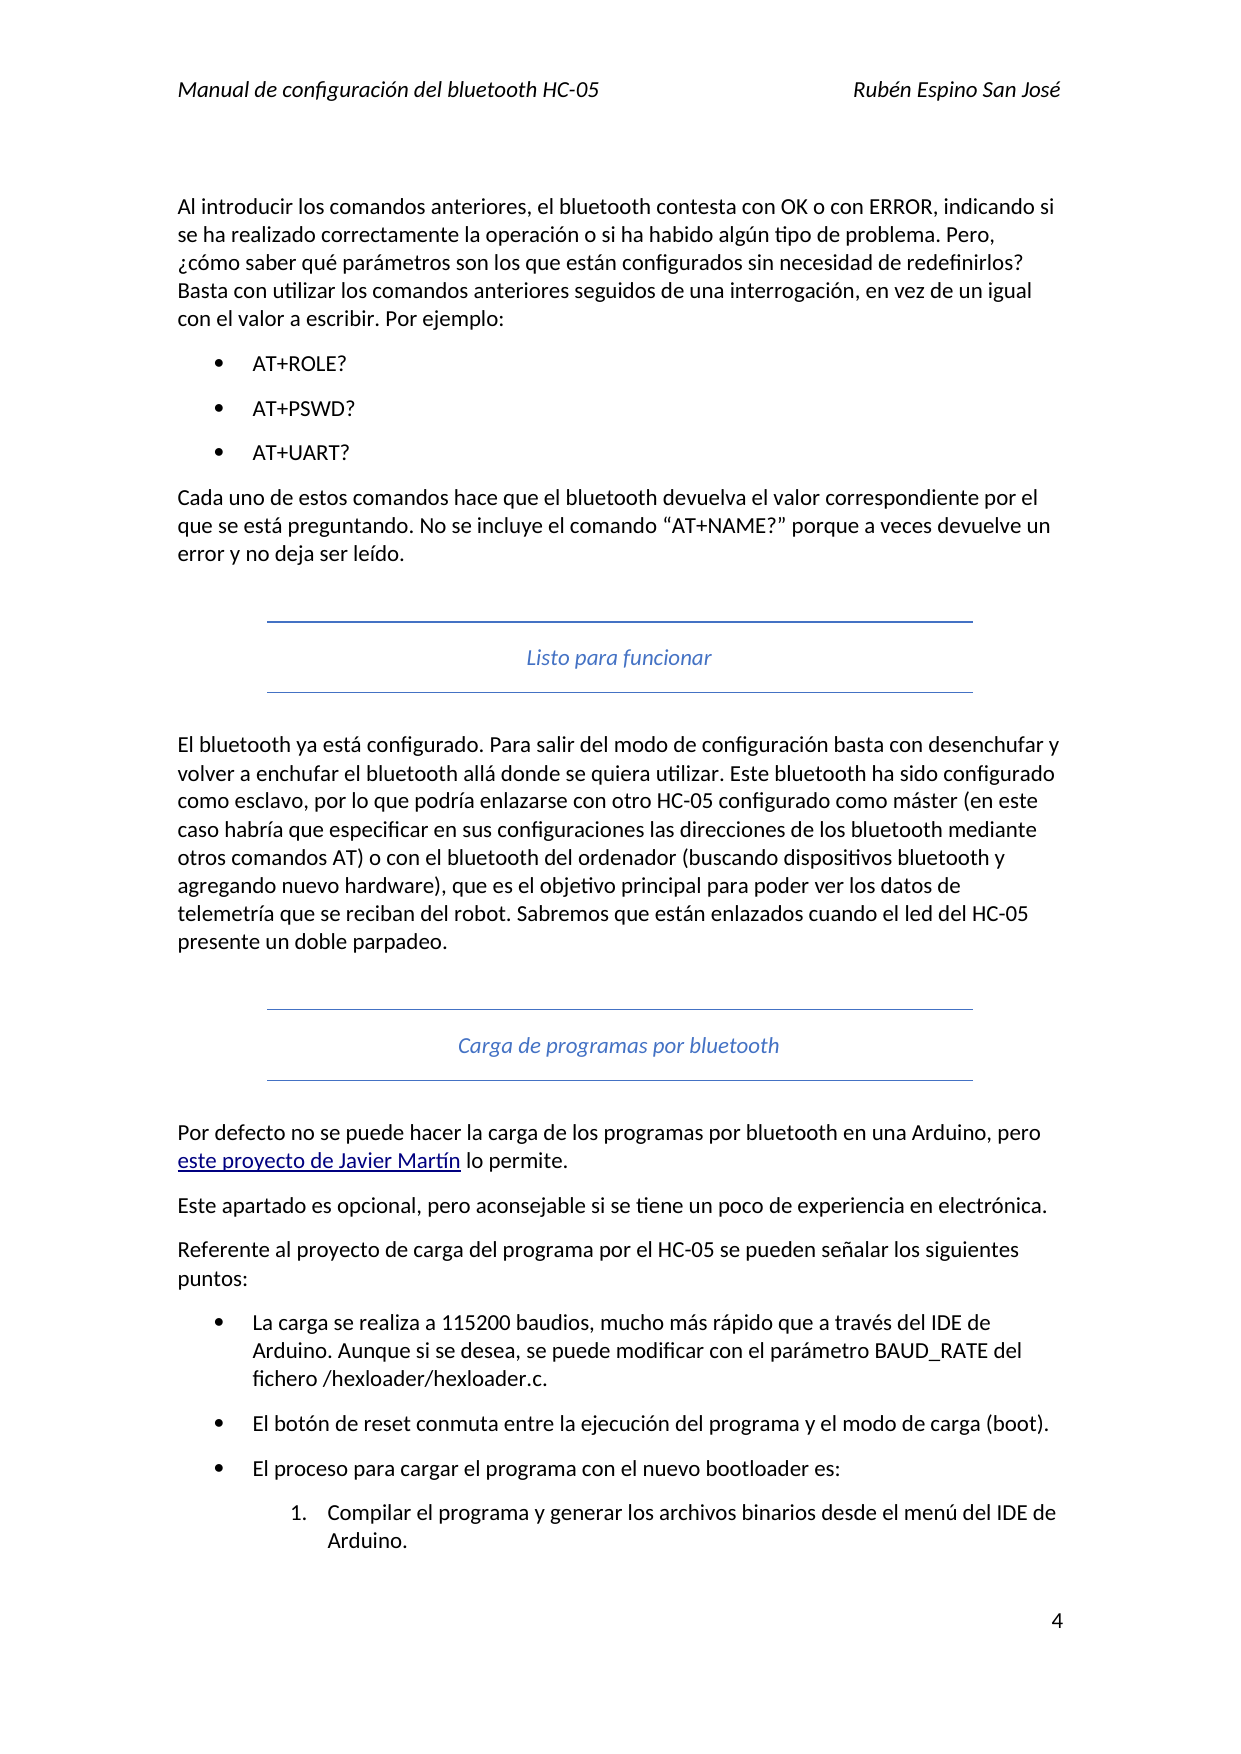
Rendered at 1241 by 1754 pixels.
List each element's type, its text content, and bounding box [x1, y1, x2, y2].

text Cada uno de estos comandos hace que el bluetooth devuelva el valor correspondiente por el que se está preguntando. No se incluye el comando “AT+NAME?” porque a veces devuelve un error y no deja ser leído. [177, 483, 1063, 567]
text Referente al proyecto de carga del programa por el HC-05 se pueden señalar los siguientes puntos: [177, 1236, 1063, 1292]
list Compilar el programa y generar los archivos binarios desde el menú del IDE de Arduino. [290, 1498, 1063, 1554]
list El botón de reset conmuta entre la ejecución del programa y el modo de carga (boot). [215, 1409, 1063, 1437]
list La carga se realiza a 115200 baudios, mucho más rápido que a través del IDE de Arduino. Aunque si se desea, se puede modificar con el parámetro BAUD_RATE del fichero /hexloader/hexloader.c. [215, 1308, 1063, 1392]
text Este apartado es opcional, pero aconsejable si se tiene un poco de experiencia en electrónica. [177, 1191, 1063, 1219]
list AT+UART? [215, 438, 1063, 466]
text Al introducir los comandos anteriores, el bluetooth contesta con OK o con ERROR, indicando si se ha realizado correctamente la operación o si ha habido algún tipo de problema. Pero, ¿cómo saber qué parámetros son los que están configurados sin necesidad de redefinirlos? Basta con utilizar los comandos anteriores seguidos de una interrogación, en vez de un igual con el valor a escribir. Por ejemplo: [177, 192, 1063, 332]
text Por defecto no se puede hacer la carga de los programas por bluetooth en una Arduino, pero este proyecto de Javier Martín lo permite. [177, 1118, 1063, 1174]
list AT+ROLE? [215, 349, 1063, 377]
list El proceso para cargar el programa con el nuevo bootloader es: [215, 1454, 1063, 1482]
text Carga de programas por bluetooth [267, 1010, 973, 1080]
list AT+PSWD? [215, 394, 1063, 422]
text Listo para funcionar [267, 623, 973, 692]
text El bluetooth ya está configurado. Para salir del modo de configuración basta con desenchufar y volver a enchufar el bluetooth allá donde se quiera utilizar. Este bluetooth ha sido configurado como esclavo, por lo que podría enlazarse con otro HC-05 configurado como máster (en este caso habría que especificar en sus configuraciones las direcciones de los bluetooth mediante otros comandos AT) o con el bluetooth del ordenador (buscando dispositivos bluetooth y agregando nuevo hardware), que es el objetivo principal para poder ver los datos de telemetría que se reciban del robot. Sabremos que están enlazados cuando el led del HC-05 presente un doble parpadeo. [177, 731, 1063, 955]
